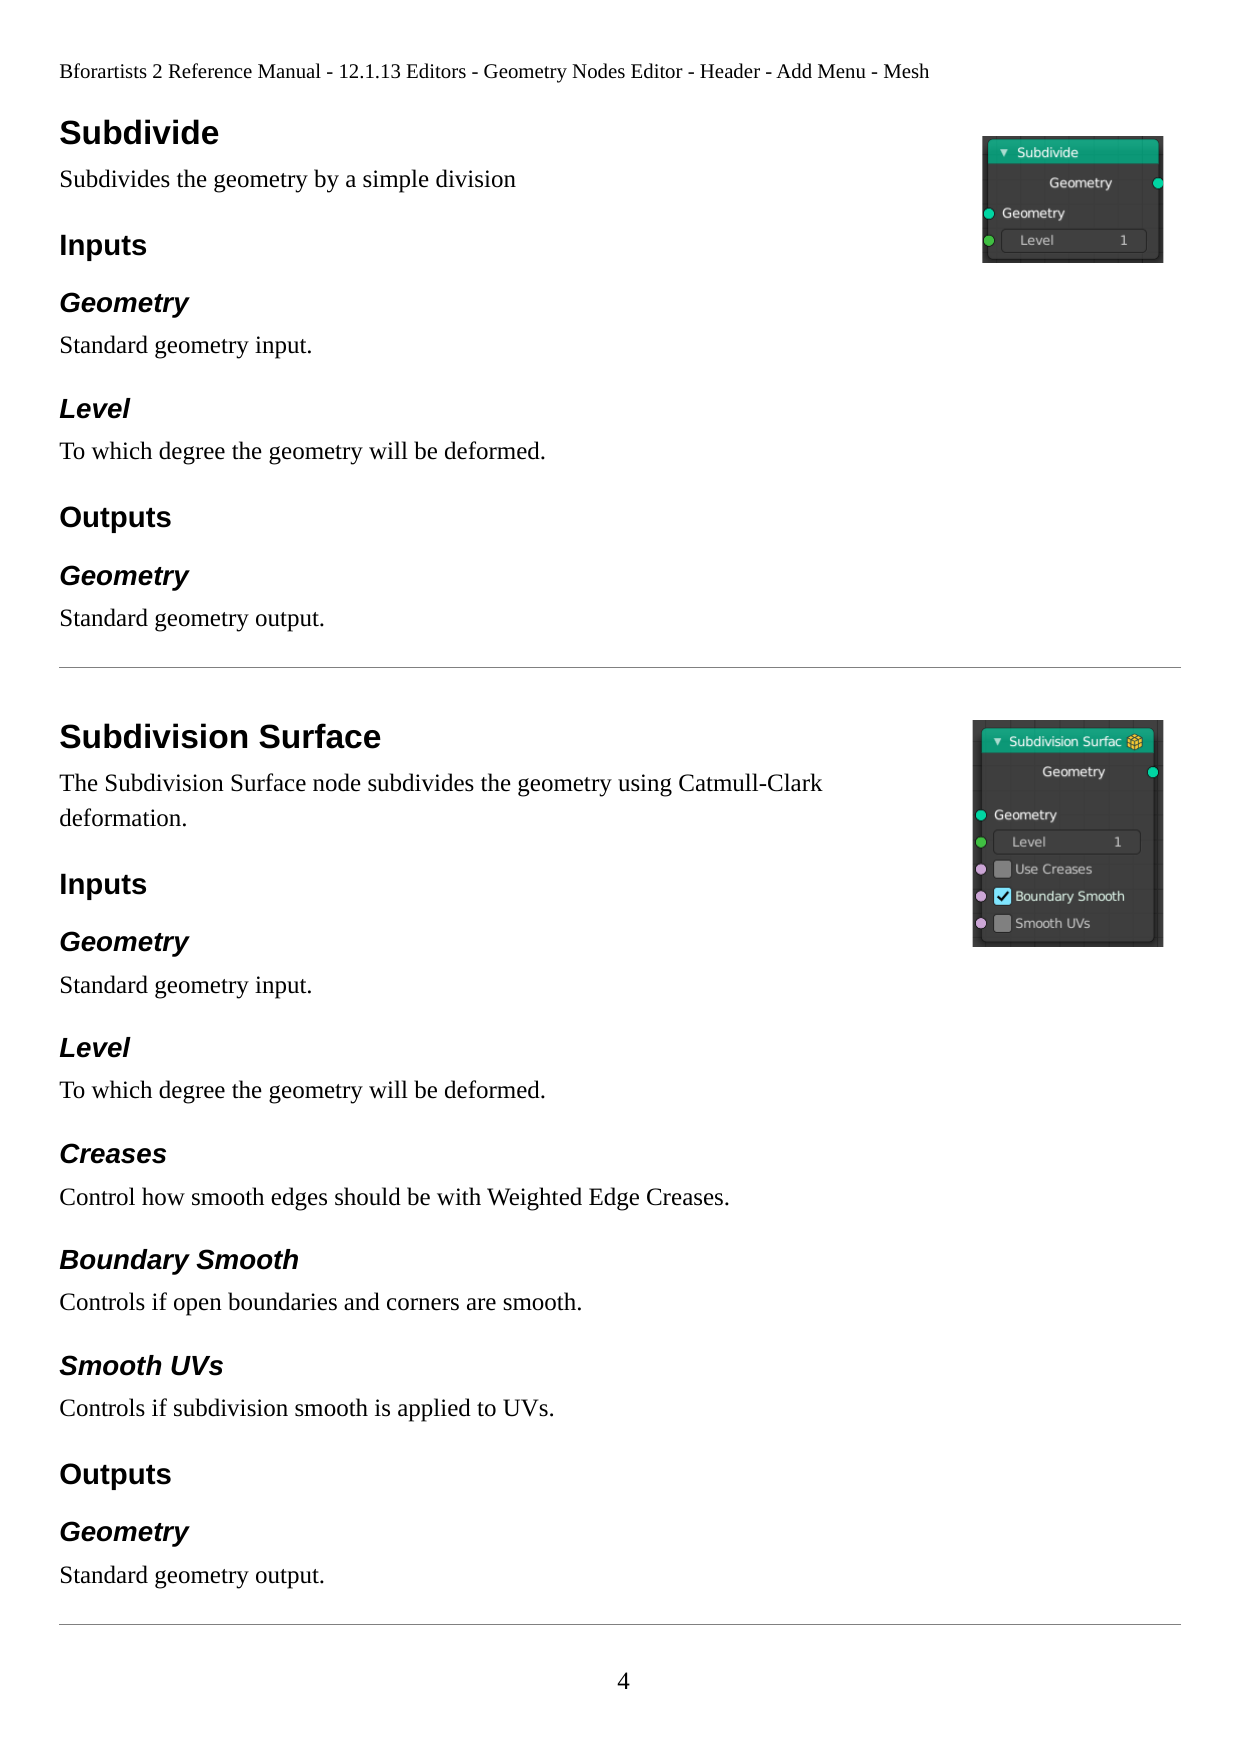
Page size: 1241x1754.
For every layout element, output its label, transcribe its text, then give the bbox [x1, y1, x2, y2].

text To which degree the geometry will be deformed. [59, 436, 1181, 465]
subtitle Geometry [59, 286, 1181, 318]
picture [972, 720, 1164, 947]
text The Subdivision Surface node subdivides the geometry using Catmull-Clark deformation. [59, 768, 972, 832]
text To which degree the geometry will be deformed. [59, 1076, 1181, 1104]
subtitle Geometry [59, 1516, 1181, 1548]
subtitle Subdivide [59, 113, 1181, 151]
subtitle Smooth UVs [59, 1349, 1181, 1381]
subtitle Inputs [59, 867, 972, 900]
subtitle Geometry [59, 559, 1181, 591]
text Controls if subdivision smooth is applied to UVs. [59, 1393, 1181, 1422]
text Control how smooth edges should be with Weighted Edge Creases. [59, 1182, 1181, 1210]
subtitle Geometry [59, 925, 1181, 957]
subtitle Outputs [59, 500, 1181, 534]
text Standard geometry input. [59, 970, 1181, 998]
text Standard geometry input. [59, 331, 1181, 359]
subtitle Outputs [59, 1457, 1181, 1491]
subtitle Creases [59, 1137, 1181, 1169]
text Controls if open boundaries and corners are smooth. [59, 1287, 1181, 1316]
text Standard geometry output. [59, 603, 1181, 632]
picture [982, 136, 1164, 263]
subtitle [1164, 227, 1181, 261]
subtitle Boundary Smooth [59, 1243, 1181, 1275]
text Standard geometry output. [59, 1560, 1181, 1589]
subtitle [1164, 867, 1181, 900]
text Subdivides the geometry by a simple division [59, 164, 982, 192]
subtitle Level [59, 1031, 1181, 1063]
subtitle Level [59, 392, 1181, 424]
subtitle Subdivision Surface [59, 717, 1181, 756]
subtitle Inputs [59, 227, 982, 261]
